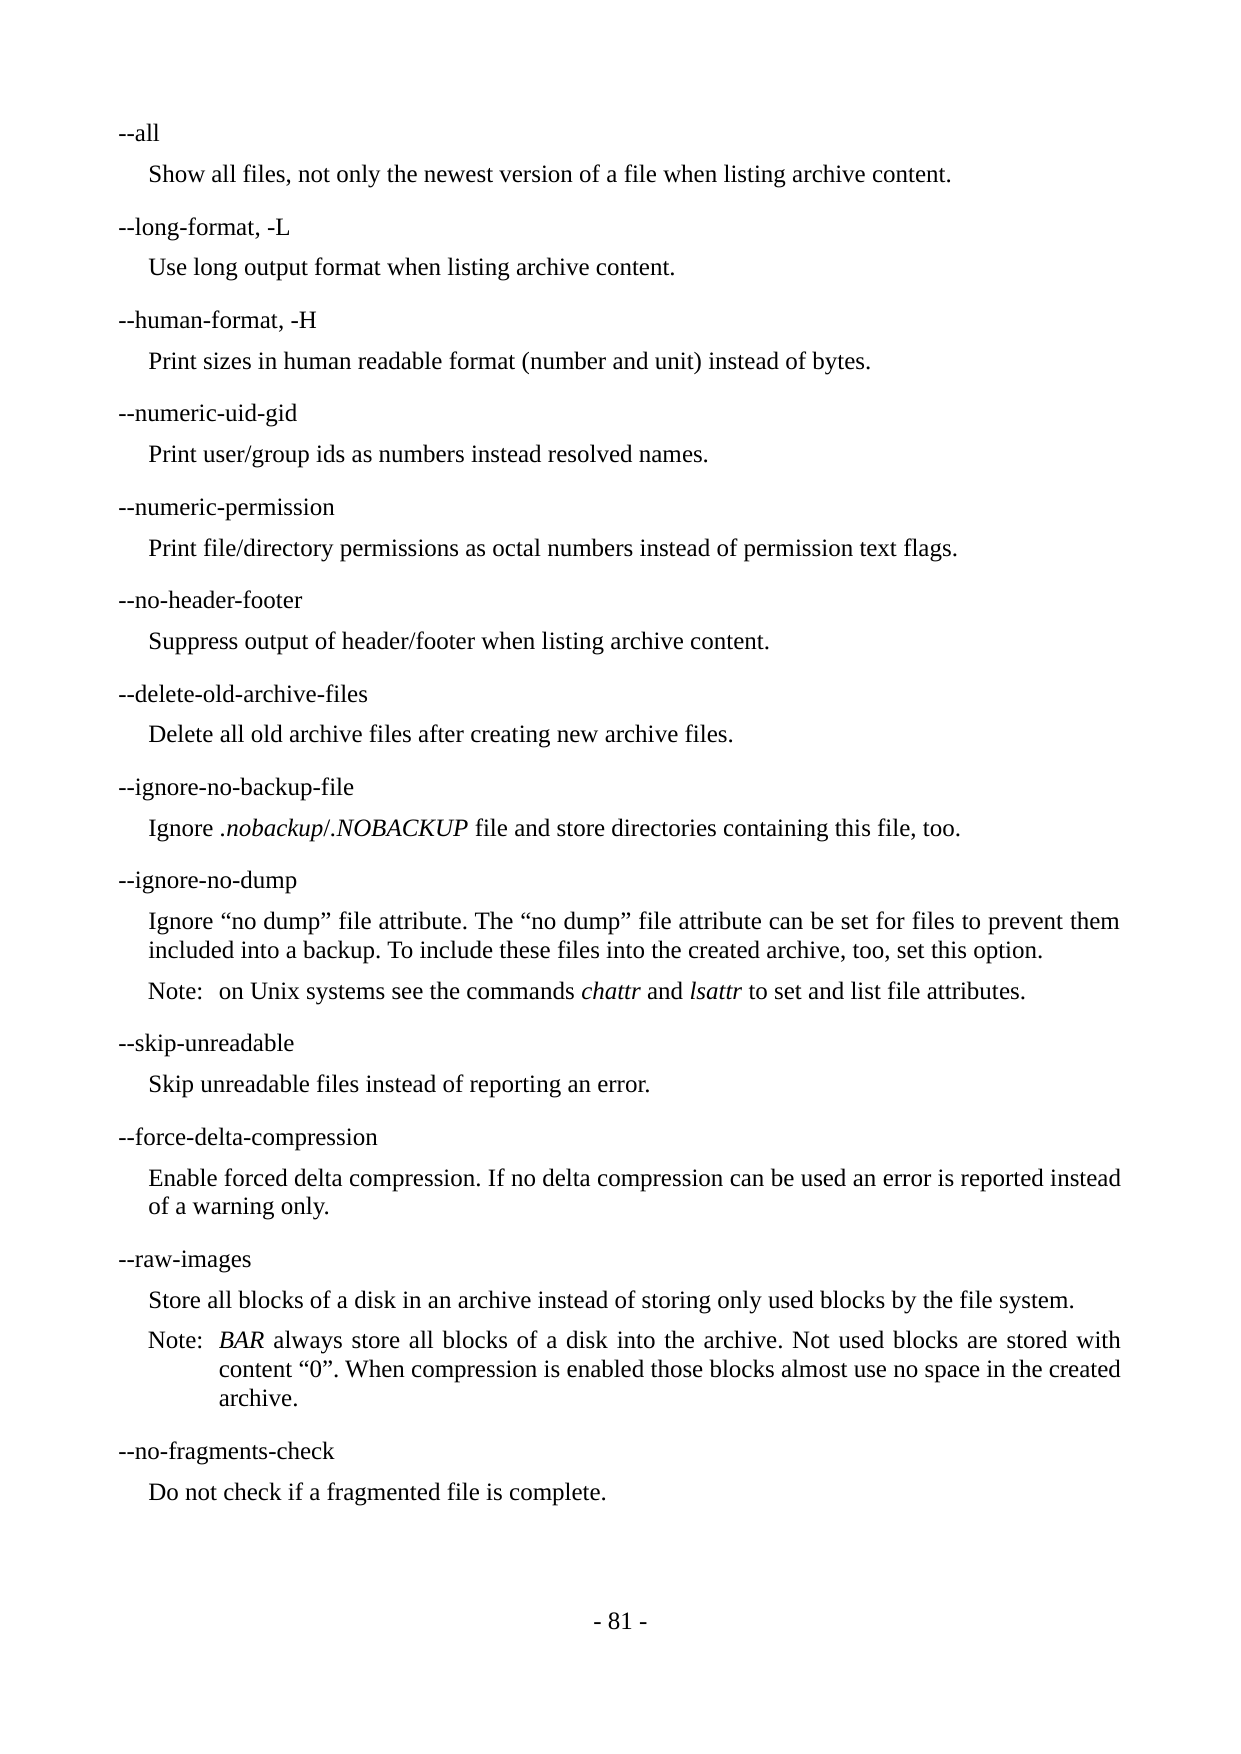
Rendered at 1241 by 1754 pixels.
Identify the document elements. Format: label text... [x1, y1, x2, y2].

text Skip unreadable files instead of reporting an error. [148, 1069, 1122, 1098]
text Store all blocks of a disk in an archive instead of storing only used blocks by the file system. [148, 1285, 1122, 1314]
title --delete-old-archive-files [118, 679, 1122, 707]
text Show all files, not only the newest version of a file when listing archive content. [148, 159, 1122, 188]
title --numeric-uid-gid [118, 398, 1122, 427]
title --ignore-no-dump [118, 866, 1122, 894]
title --numeric-permission [118, 492, 1122, 521]
text Ignore “no dump” file attribute. The “no dump” file attribute can be set for files to prevent them included into a backup. To include these files into the created archive, too, set this option. [148, 906, 1122, 964]
text Enable forced delta compression. If no delta compression can be used an error is reported instead of a warning only. [148, 1163, 1122, 1220]
text Print sizes in human readable format (number and unit) instead of bytes. [148, 346, 1122, 374]
title --no-header-footer [118, 585, 1122, 614]
text Print user/group ids as numbers instead resolved names. [148, 439, 1122, 468]
text Suppress output of header/footer when listing archive content. [148, 626, 1122, 655]
title --no-fragments-check [118, 1436, 1122, 1464]
text Delete all old archive files after creating new archive files. [148, 719, 1122, 748]
text Do not check if a fragmented file is complete. [148, 1477, 1122, 1505]
text Ignore .nobackup/.NOBACKUP file and store directories containing this file, too. [148, 813, 1122, 842]
title --raw-images [118, 1244, 1122, 1273]
title --ignore-no-backup-file [118, 772, 1122, 801]
title --force-delta-compression [118, 1122, 1122, 1151]
title --long-format, -L [118, 212, 1122, 240]
text Use long output format when listing archive content. [148, 252, 1122, 281]
text Note: BAR always store all blocks of a disk into the archive. Not used blocks are stored with content “0”. When compression is enabled those blocks almost use no space in the created archive. [148, 1326, 1122, 1412]
text Note: on Unix systems see the commands chattr and lsattr to set and list file attributes. [148, 976, 1122, 1004]
title --all [118, 118, 1122, 147]
title --skip-unreadable [118, 1028, 1122, 1057]
title --human-format, -H [118, 305, 1122, 334]
text Print file/directory permissions as octal numbers instead of permission text flags. [148, 533, 1122, 561]
